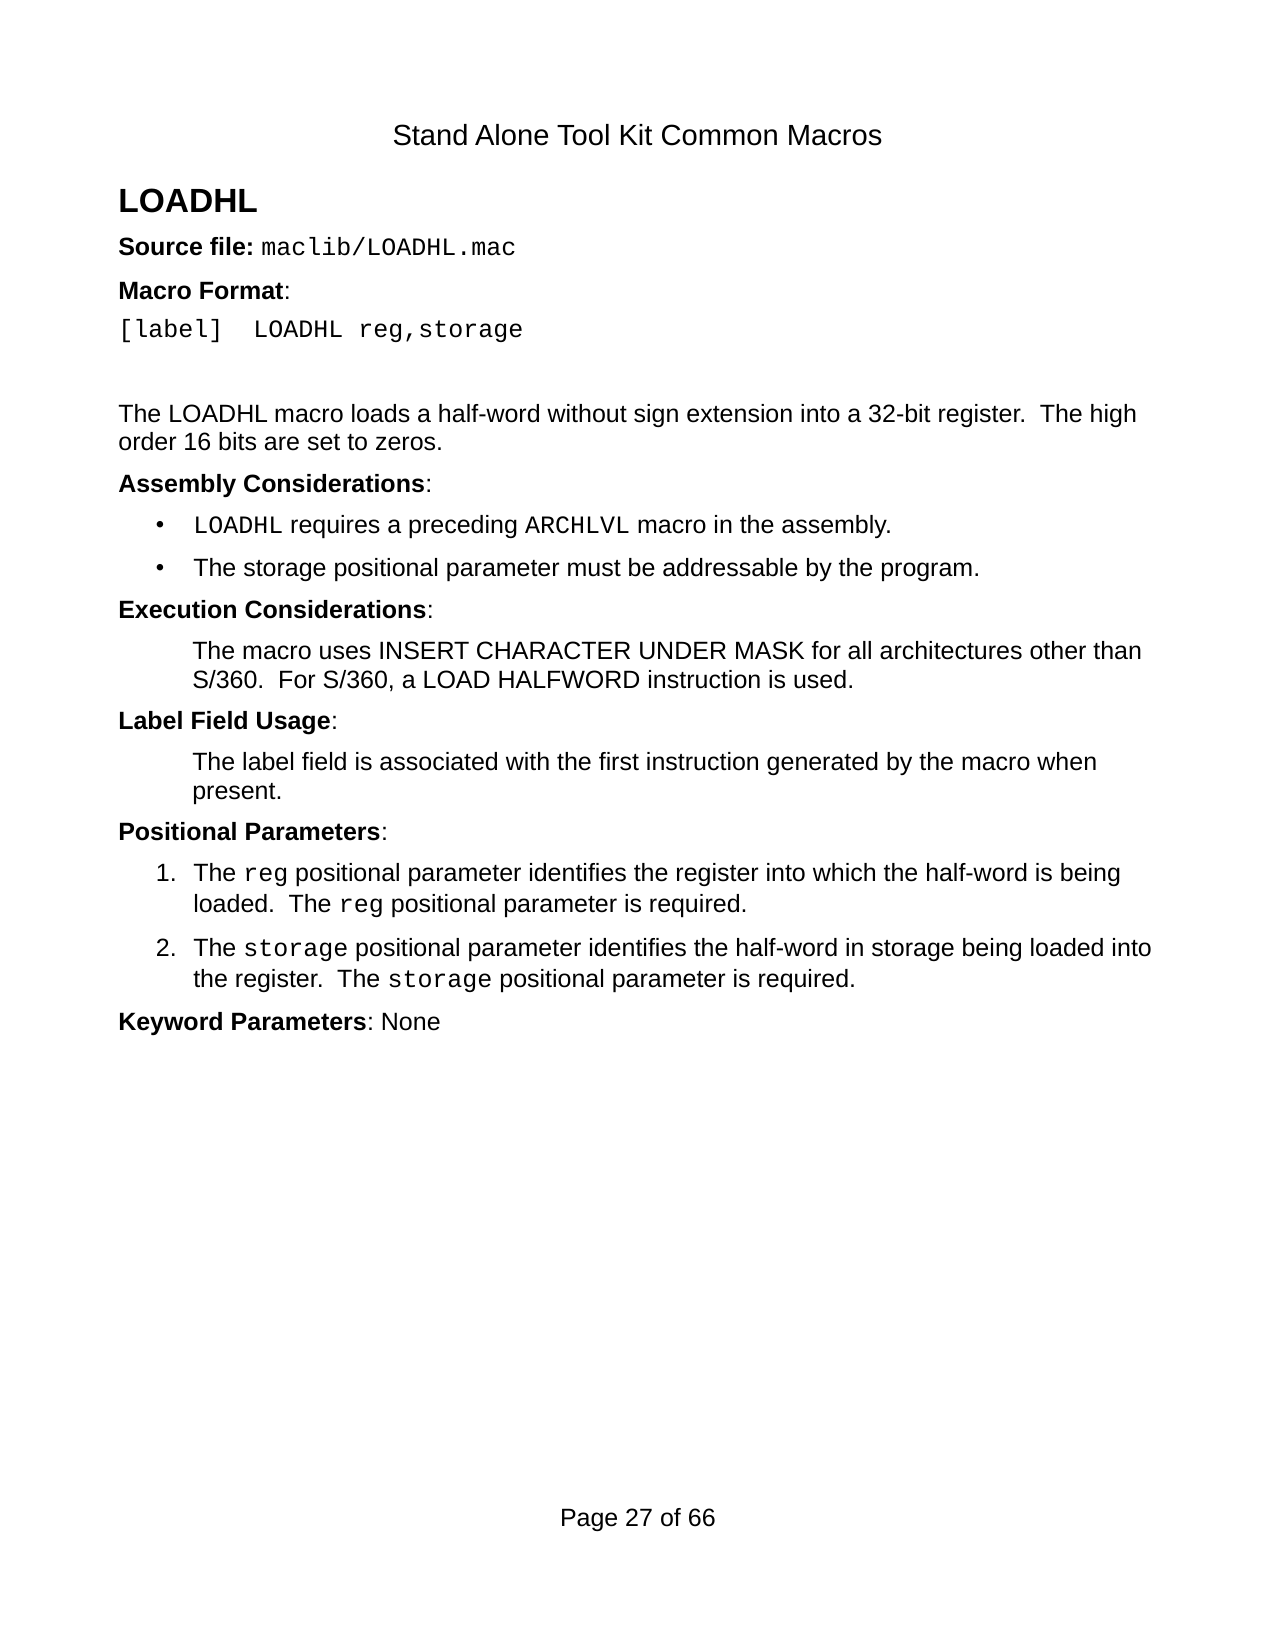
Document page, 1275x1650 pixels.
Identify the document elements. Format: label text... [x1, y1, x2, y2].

text Execution Considerations: [118, 595, 1157, 623]
list The storage positional parameter must be addressable by the program. [156, 553, 1157, 582]
text Keyword Parameters: None [118, 1007, 1157, 1036]
text Label Field Usage: [118, 706, 1157, 735]
text The LOADHL macro loads a half-word without sign extension into a 32-bit register. The high order 16 bits are set to zeros. [118, 399, 1157, 456]
text [label] LOADHL reg,storage [118, 317, 1157, 345]
text Macro Format: [118, 276, 1157, 304]
list LOADHL requires a preceding ARCHLVL macro in the assembly. [156, 510, 1157, 541]
list The storage positional parameter identifies the half-word in storage being loaded into the register. The storage positional parameter is required. [156, 933, 1157, 995]
subtitle LOADHL [118, 181, 1157, 220]
list The reg positional parameter identifies the register into which the half-word is being loaded. The reg positional parameter is required. [156, 858, 1157, 920]
text The label field is associated with the first instruction generated by the macro when present. [192, 747, 1157, 805]
text Positional Parameters: [118, 817, 1157, 846]
text Assembly Considerations: [118, 469, 1157, 497]
text Source file: maclib/LOADHL.mac [118, 232, 1157, 263]
text The macro uses INSERT CHARACTER UNDER MASK for all architectures other than S/360. For S/360, a LOAD HALFWORD instruction is used. [192, 636, 1157, 693]
